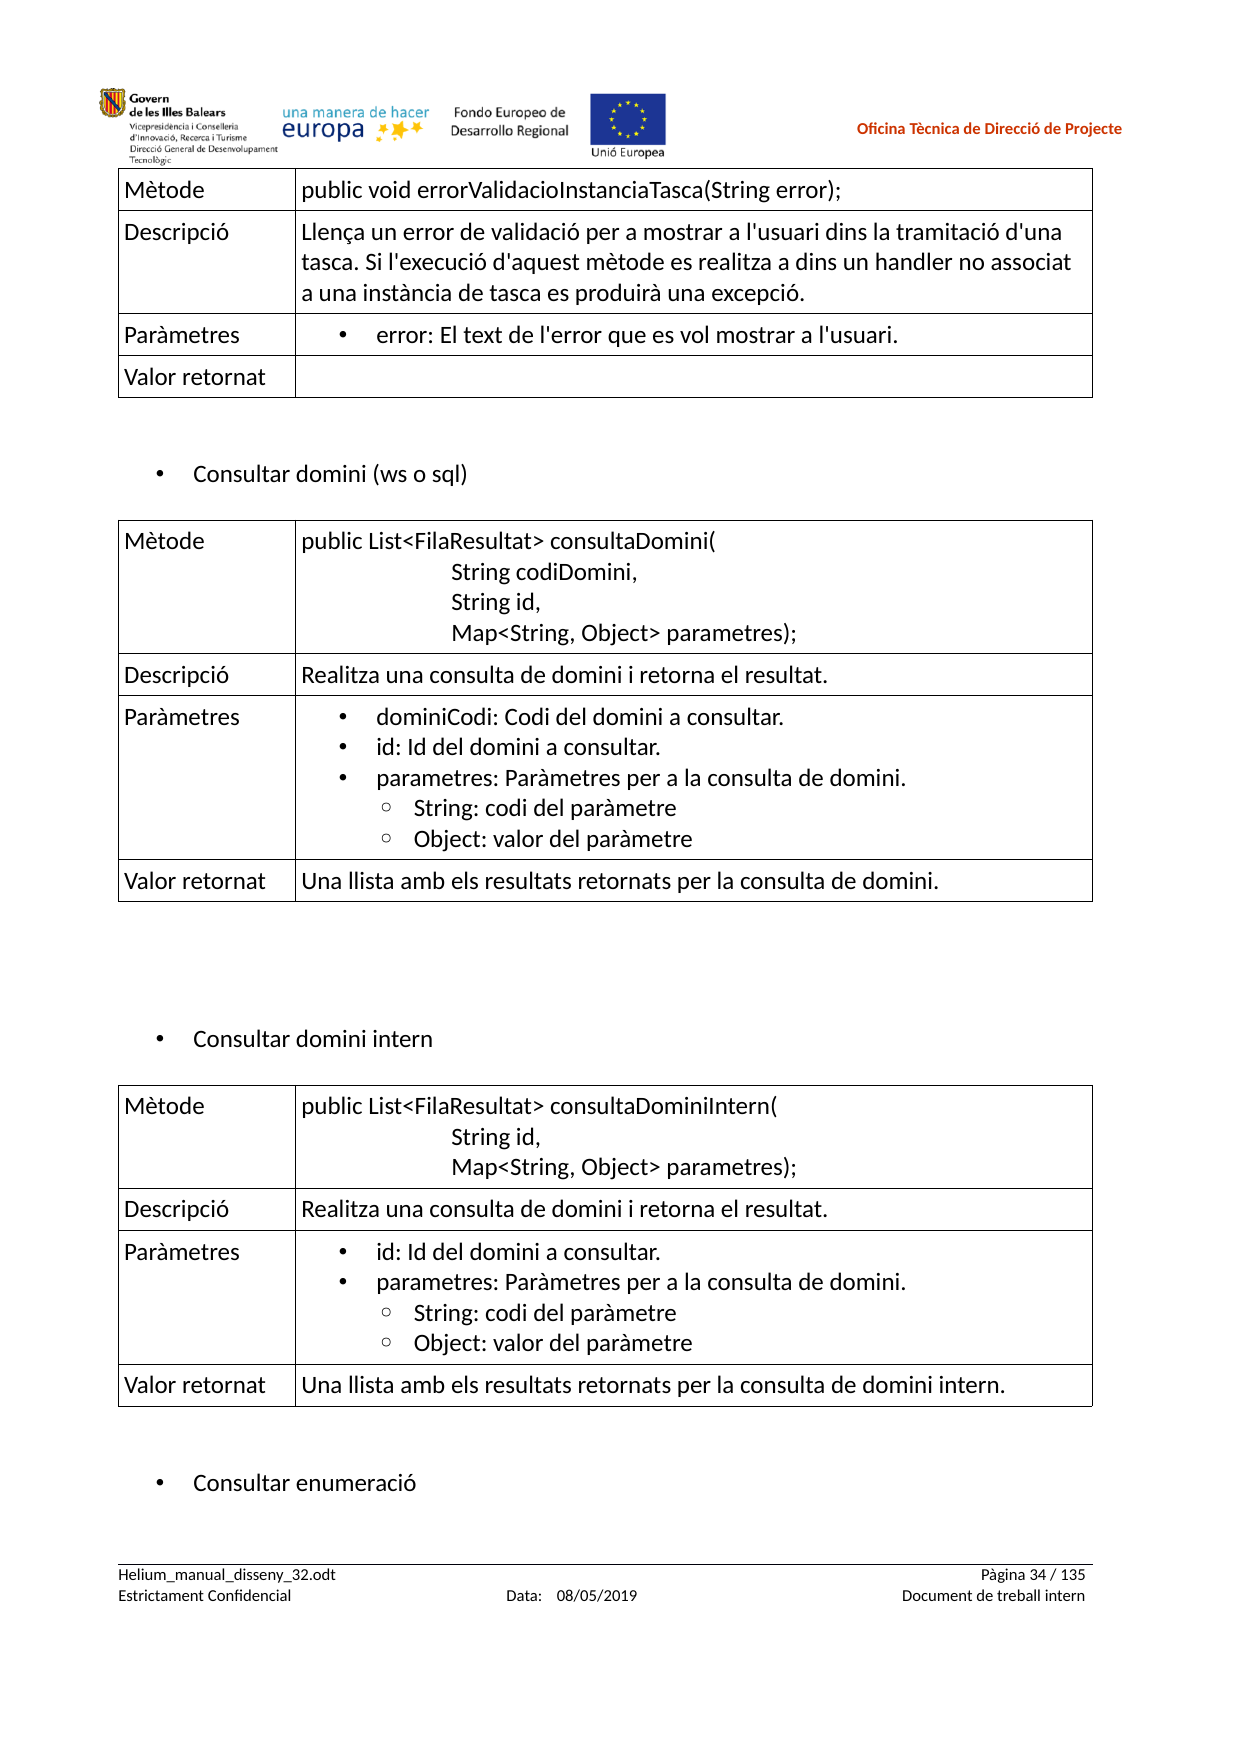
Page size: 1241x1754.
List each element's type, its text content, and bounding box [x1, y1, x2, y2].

table_cell Una llista amb els resultats retornats per la consulta de domini intern. [296, 1365, 1092, 1406]
table_cell Descripció [119, 654, 295, 695]
table_cell Valor retornat [119, 860, 295, 901]
table_header Mètode [119, 1086, 295, 1188]
picture [99, 87, 668, 166]
list Consultar domini intern [156, 1024, 1122, 1054]
table_header public void errorValidacioInstanciaTasca(String error); [296, 169, 1092, 210]
table_cell Paràmetres [119, 1231, 295, 1363]
table_header Mètode [119, 521, 295, 653]
table_cell error: El text de l'error que es vol mostrar a l'usuari. [296, 314, 1092, 355]
table_cell Descripció [119, 1189, 295, 1230]
table_cell id: Id del domini a consultar. parametres: Paràmetres per a la consulta de domini. String: codi del paràmetre Object: valor del paràmetre [296, 1231, 1092, 1363]
table_cell Paràmetres [119, 314, 295, 355]
table_cell dominiCodi: Codi del domini a consultar. id: Id del domini a consultar. parametres: Paràmetres per a la consulta de domini. String: codi del paràmetre Object: valor del paràmetre [296, 696, 1092, 859]
table_header public List<FilaResultat> consultaDomini( String codiDomini, String id, Map<String, Object> parametres); [296, 521, 1092, 653]
table_cell Llença un error de validació per a mostrar a l'usuari dins la tramitació d'una tasca. Si l'execució d'aquest mètode es realitza a dins un handler no associat a una instància de tasca es produirà una excepció. [296, 211, 1092, 313]
table_header public List<FilaResultat> consultaDominiIntern( String id, Map<String, Object> parametres); [296, 1086, 1092, 1188]
table_cell Paràmetres [119, 696, 295, 859]
table_cell Realitza una consulta de domini i retorna el resultat. [296, 1189, 1092, 1230]
list Consultar domini (ws o sql) [156, 458, 1122, 489]
table_cell Valor retornat [119, 356, 295, 397]
table_header Mètode [119, 169, 295, 210]
table_cell Realitza una consulta de domini i retorna el resultat. [296, 654, 1092, 695]
table_cell Una llista amb els resultats retornats per la consulta de domini. [296, 860, 1092, 901]
table_cell Valor retornat [119, 1365, 295, 1406]
list Consultar enumeració [156, 1467, 1122, 1497]
table_cell Descripció [119, 211, 295, 313]
table_cell [296, 356, 1092, 397]
